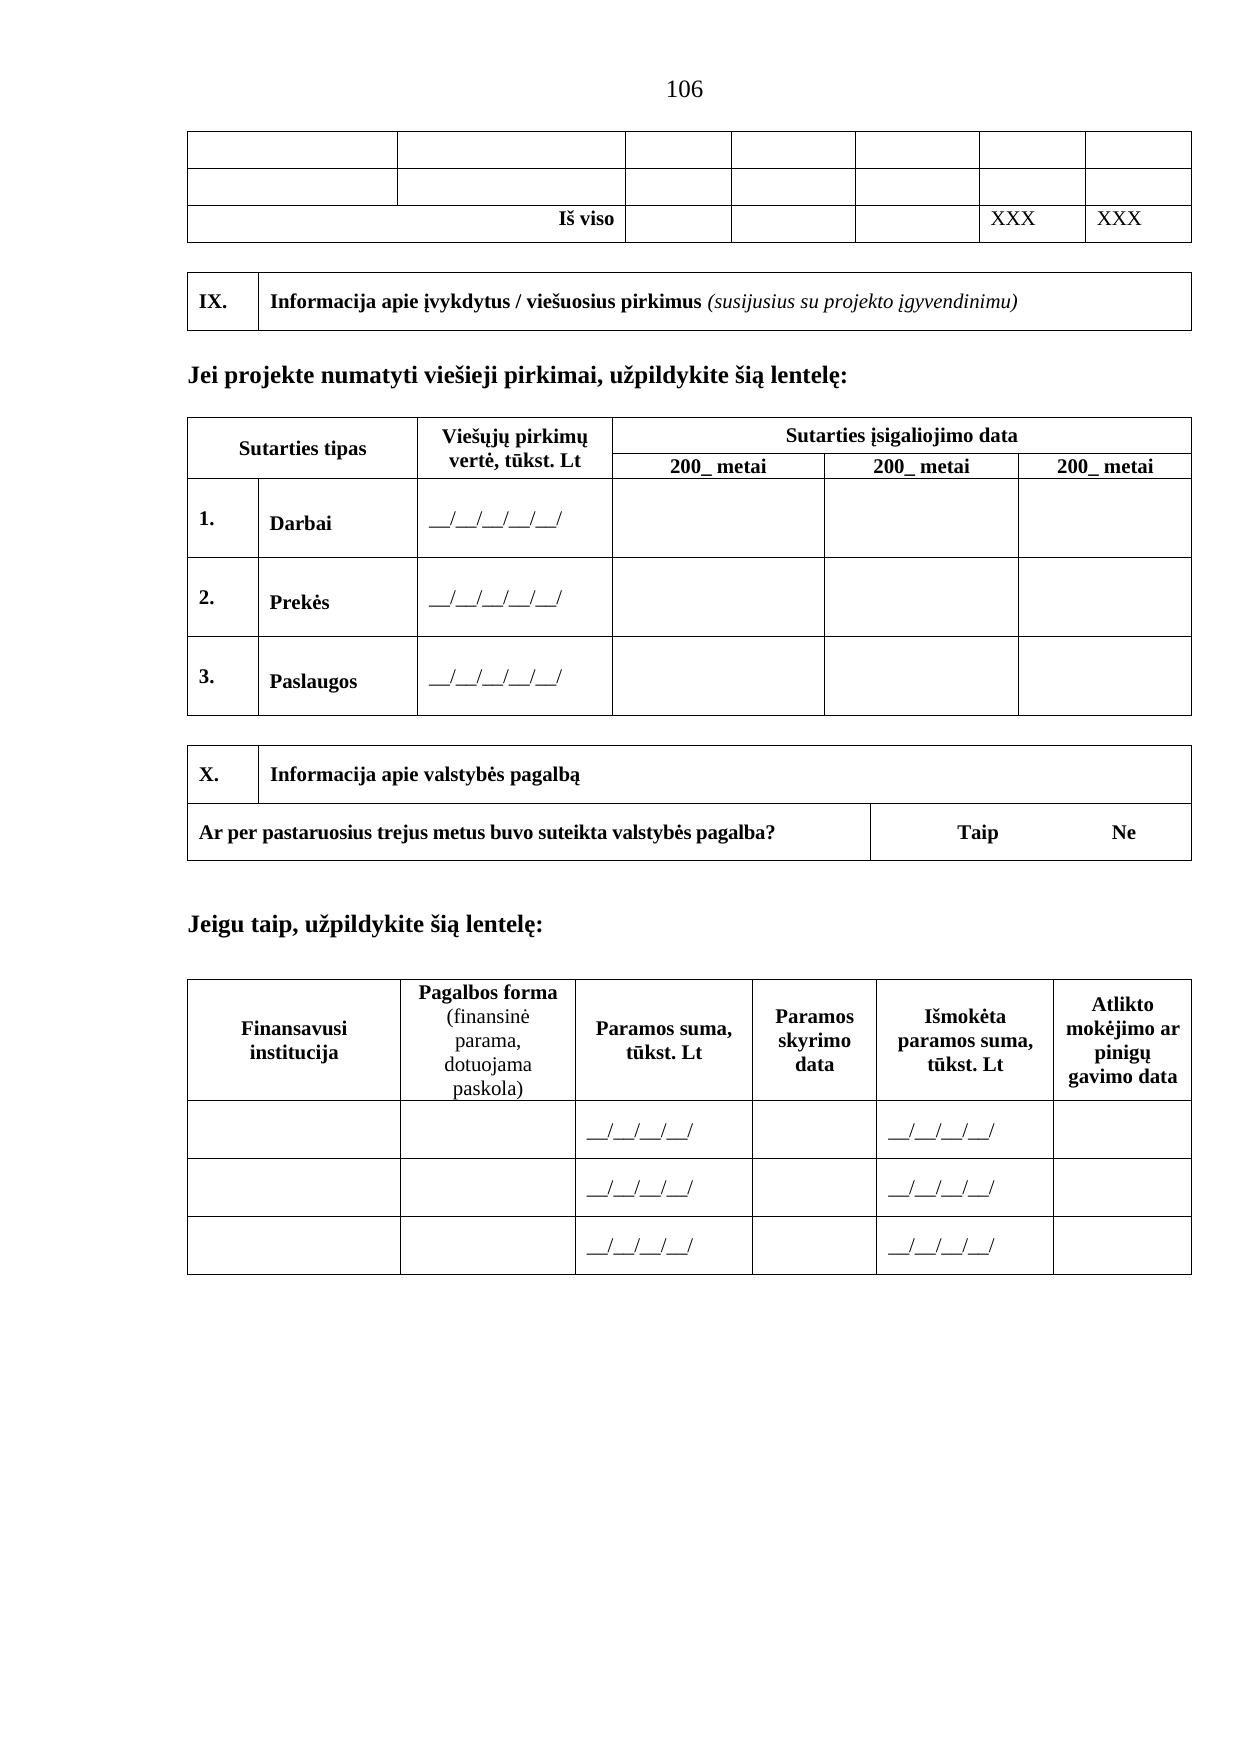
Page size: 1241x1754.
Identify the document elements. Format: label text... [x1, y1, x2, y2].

table_cell Taip Ne [871, 804, 1191, 860]
table_cell [732, 206, 855, 242]
table_cell [188, 132, 397, 168]
table_cell [188, 169, 397, 205]
table_cell [732, 132, 855, 168]
text Jeigu taip, užpildykite šią lentelę: [187, 909, 1181, 938]
table_cell 200_ metai [825, 454, 1018, 478]
table_cell [401, 1217, 575, 1273]
table_cell __/__/__/__/ [576, 1217, 752, 1273]
table_cell Paslaugos [259, 637, 417, 715]
table_cell [401, 1101, 575, 1158]
table_cell XXX [980, 206, 1085, 242]
table_header Finansavusi institucija [188, 980, 400, 1100]
table_cell [626, 132, 731, 168]
table_cell [398, 169, 625, 205]
table_cell [626, 206, 731, 242]
text Jei projekte numatyti viešieji pirkimai, užpildykite šią lentelę: [187, 360, 1181, 388]
table_cell __/__/__/__/__/ [418, 637, 612, 715]
table_cell [613, 637, 824, 715]
table_cell [188, 1101, 400, 1158]
table_cell 200_ metai [613, 454, 824, 478]
table_cell [1086, 132, 1191, 168]
table_header Pagalbos forma (finansinė parama, dotuojama paskola) [401, 980, 575, 1100]
table_cell __/__/__/__/ [877, 1159, 1053, 1216]
table_cell [825, 558, 1018, 636]
table_cell [401, 1159, 575, 1216]
table_cell [626, 169, 731, 205]
table_cell [1019, 637, 1191, 715]
table_cell __/__/__/__/ [877, 1101, 1053, 1158]
table_cell [825, 479, 1018, 557]
table_cell __/__/__/__/__/ [418, 558, 612, 636]
table_cell Ar per pastaruosius trejus metus buvo suteikta valstybės pagalba? [188, 804, 870, 860]
table_cell [856, 132, 979, 168]
table_cell [188, 1217, 400, 1273]
table_header Informacija apie valstybės pagalbą [259, 746, 1191, 802]
table_cell __/__/__/__/__/ [418, 479, 612, 557]
table_cell [1054, 1217, 1191, 1273]
table_cell [753, 1159, 876, 1216]
table_header IX. [188, 273, 258, 330]
table_cell [856, 169, 979, 205]
table_header Išmokėta paramos suma, tūkst. Lt [877, 980, 1053, 1100]
table_cell Darbai [259, 479, 417, 557]
table_header Atlikto mokėjimo ar pinigų gavimo data [1054, 980, 1191, 1100]
table_cell [188, 1159, 400, 1216]
table_cell Prekės [259, 558, 417, 636]
table_cell __/__/__/__/ [576, 1159, 752, 1216]
table_cell [613, 479, 824, 557]
table_cell [825, 637, 1018, 715]
table_cell [613, 558, 824, 636]
table_cell [1054, 1159, 1191, 1216]
table_cell XXX [1086, 206, 1191, 242]
table_cell 3. [188, 637, 258, 715]
table_cell __/__/__/__/ [576, 1101, 752, 1158]
table_cell __/__/__/__/ [877, 1217, 1053, 1273]
table_cell [980, 169, 1085, 205]
table_cell [753, 1101, 876, 1158]
table_cell 200_ metai [1019, 454, 1191, 478]
table_cell [1019, 558, 1191, 636]
table_cell [398, 132, 625, 168]
table_cell [1054, 1101, 1191, 1158]
table_header Sutarties tipas [188, 418, 417, 478]
table_header Viešųjų pirkimų vertė, tūkst. Lt [418, 418, 612, 478]
table_cell [1019, 479, 1191, 557]
table_header Paramos skyrimo data [753, 980, 876, 1100]
table_cell Iš viso [188, 206, 625, 242]
table_cell [856, 206, 979, 242]
table_header Paramos suma, tūkst. Lt [576, 980, 752, 1100]
table_cell 2. [188, 558, 258, 636]
table_header Sutarties įsigaliojimo data [613, 418, 1191, 453]
table_header Informacija apie įvykdytus / viešuosius pirkimus (susijusius su projekto įgyvendinimu) [259, 273, 1191, 330]
table_cell [980, 132, 1085, 168]
table_header X. [188, 746, 258, 802]
table_cell [1086, 169, 1191, 205]
table_cell [753, 1217, 876, 1273]
table_cell 1. [188, 479, 258, 557]
table_cell [732, 169, 855, 205]
